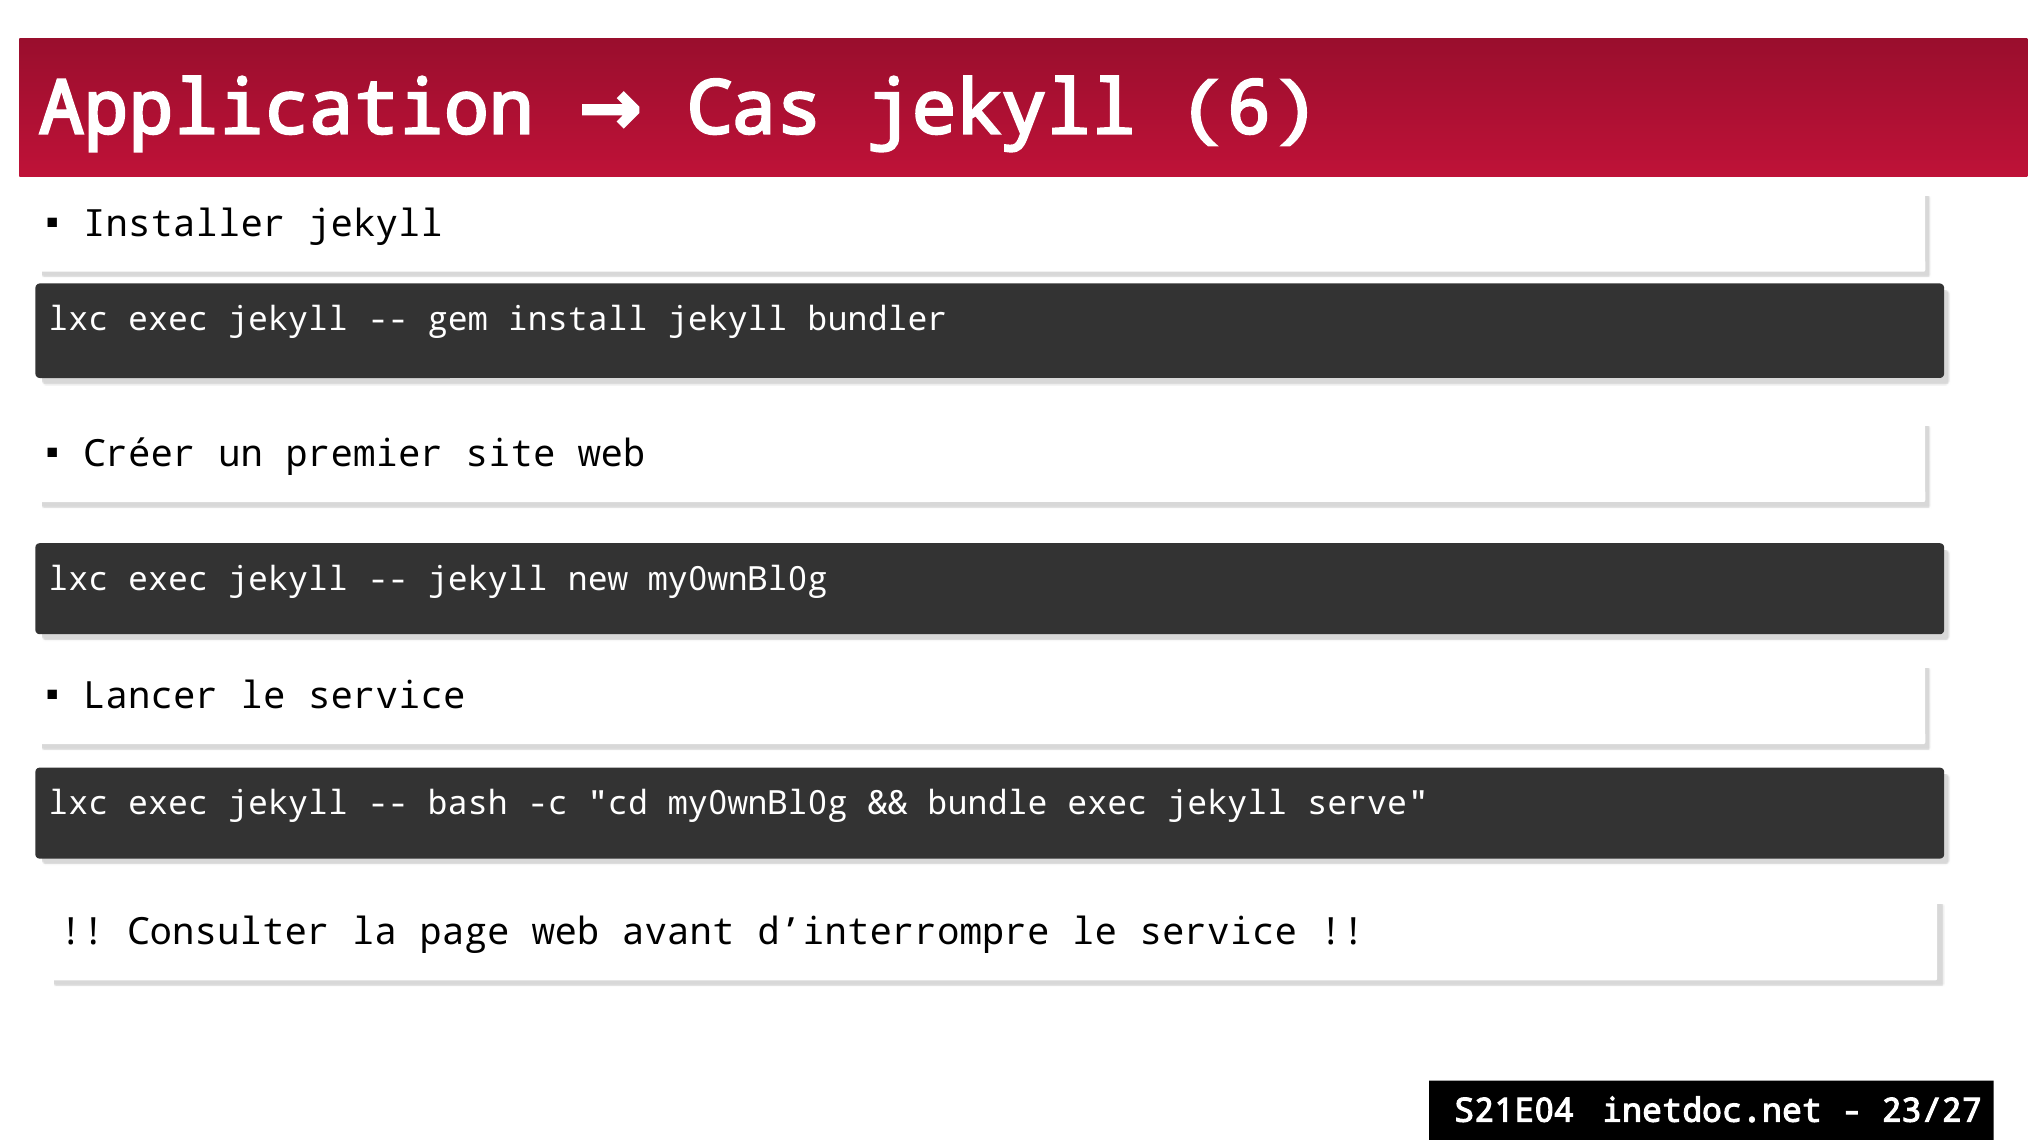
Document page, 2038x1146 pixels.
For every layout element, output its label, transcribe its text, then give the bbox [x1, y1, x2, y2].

text_box Créer un premier site web [35, 419, 1926, 503]
text_box Application → Cas jekyll (6) [19, 38, 2028, 177]
text_box lxc exec jekyll -- gem install jekyll bundler [35, 283, 1945, 379]
text_box S21E04 inetdoc.net - <numéro>/27 [1429, 1080, 1994, 1140]
text_box Installer jekyll [35, 188, 1926, 272]
text_box lxc exec jekyll -- bash -c "cd my0wnBl0g && bundle exec jekyll serve" [35, 767, 1945, 859]
text_box !! Consulter la page web avant d’interrompre le service !! [47, 897, 1938, 981]
text_box lxc exec jekyll -- jekyll new my0wnBl0g [35, 543, 1945, 635]
text_box Lancer le service [35, 661, 1926, 745]
